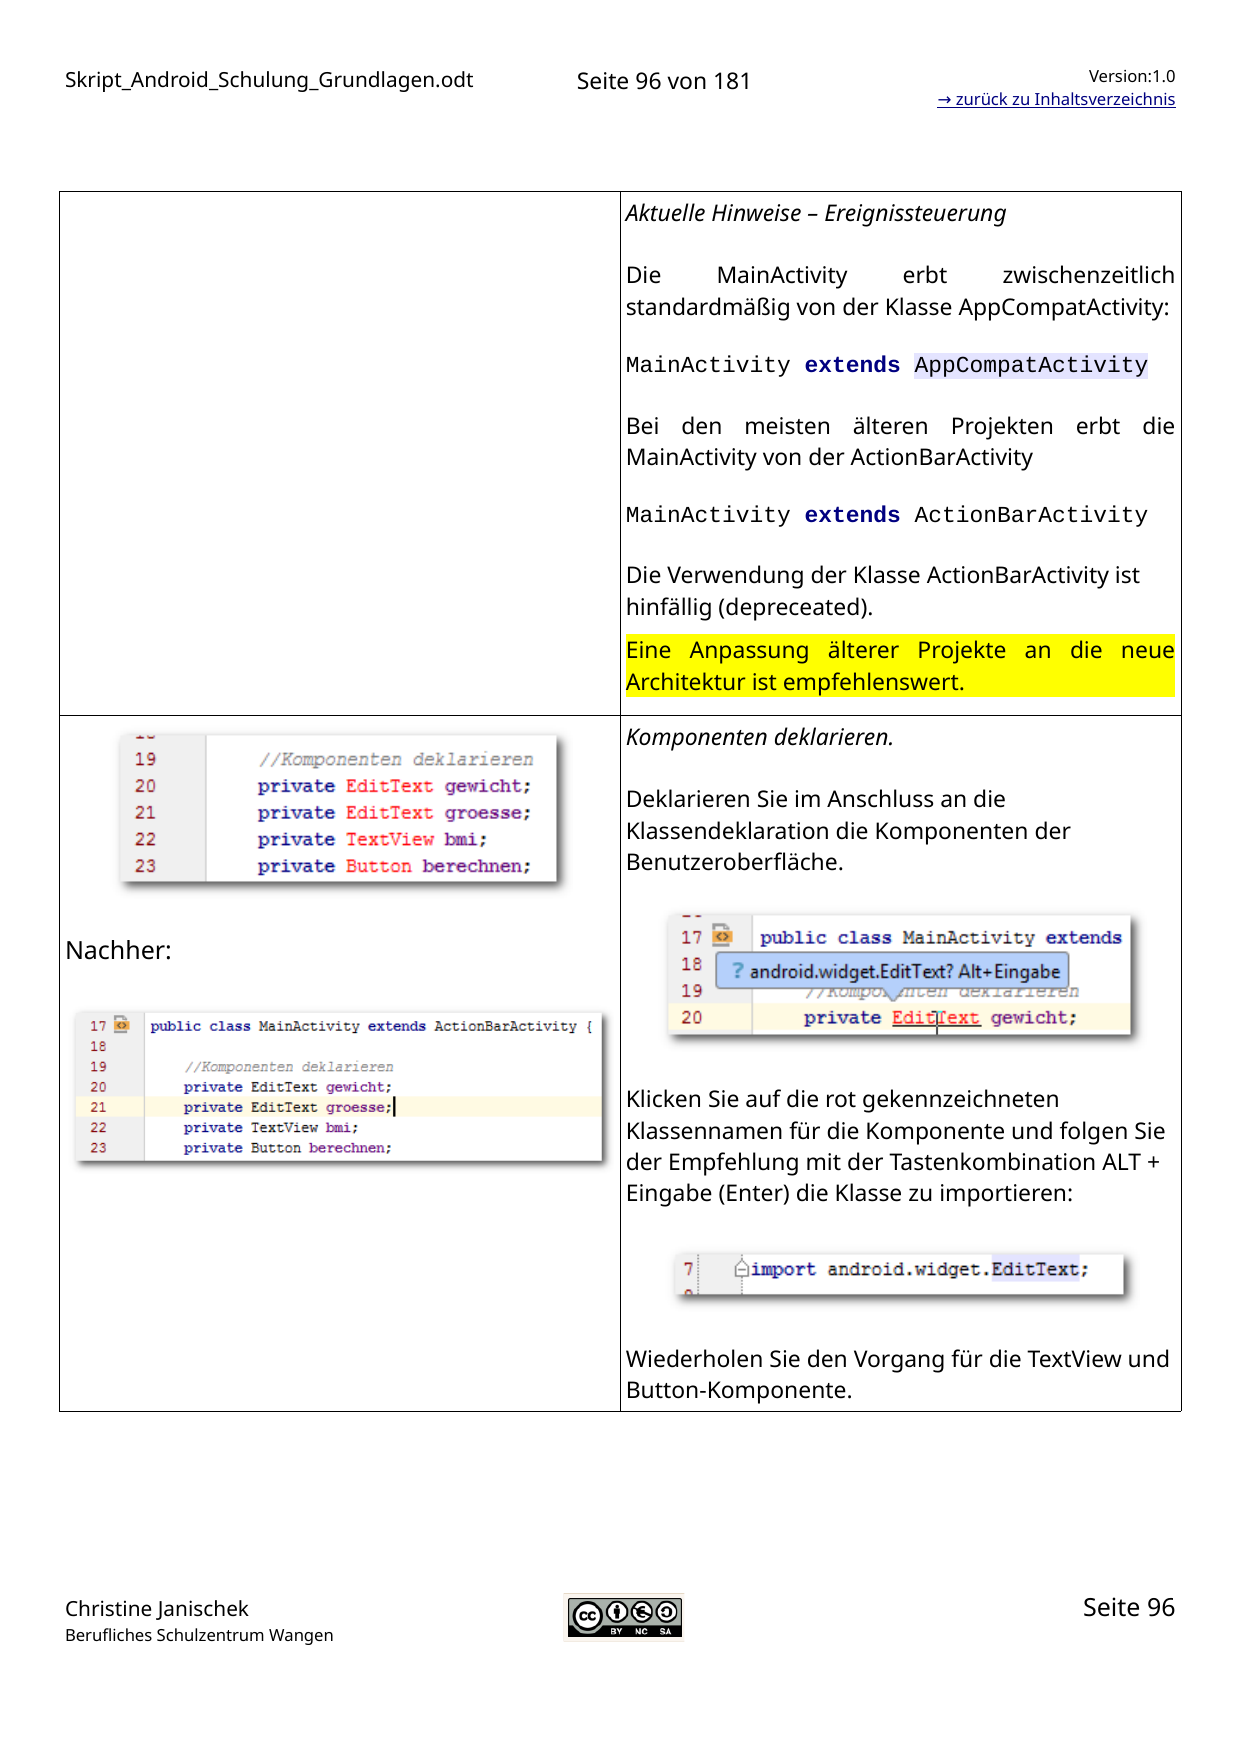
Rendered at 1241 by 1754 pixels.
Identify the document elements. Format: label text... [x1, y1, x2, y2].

table_cell Komponenten deklarieren. Deklarieren Sie im Anschluss an die Klassendeklaration die Komponenten der Benutzeroberfläche. Klicken Sie auf die rot gekennzeichneten Klassennamen für die Komponente und folgen Sie der Empfehlung mit der Tastenkombination ALT + Eingabe (Enter) die Klasse zu importieren: [621, 716, 1181, 1239]
table_cell [60, 1174, 620, 1411]
picture [105, 720, 573, 899]
table_cell Aktuelle Hinweise – Ereignissteuerung Die MainActivity erbt zwischenzeitlich standardmäßig von der Klasse AppCompatActivity: MainActivity extends AppCompatActivity Bei den meisten älteren Projekten erbt die MainActivity von der ActionBarActivity MainActivity extends ActionBarActivity Die Verwendung der Klasse ActionBarActivity ist hinfällig (depreceated). Eine Anpassung älterer Projekte an die neue Architektur ist empfehlenswert. [621, 192, 1181, 715]
table_cell [60, 192, 620, 715]
table_cell Nachher: [60, 716, 620, 1173]
picture [653, 900, 1148, 1052]
picture [64, 1001, 614, 1174]
picture [660, 1239, 1141, 1312]
picture [563, 1592, 685, 1642]
table_cell Wiederholen Sie den Vorgang für die TextView und Button-Komponente. [621, 1240, 1181, 1411]
